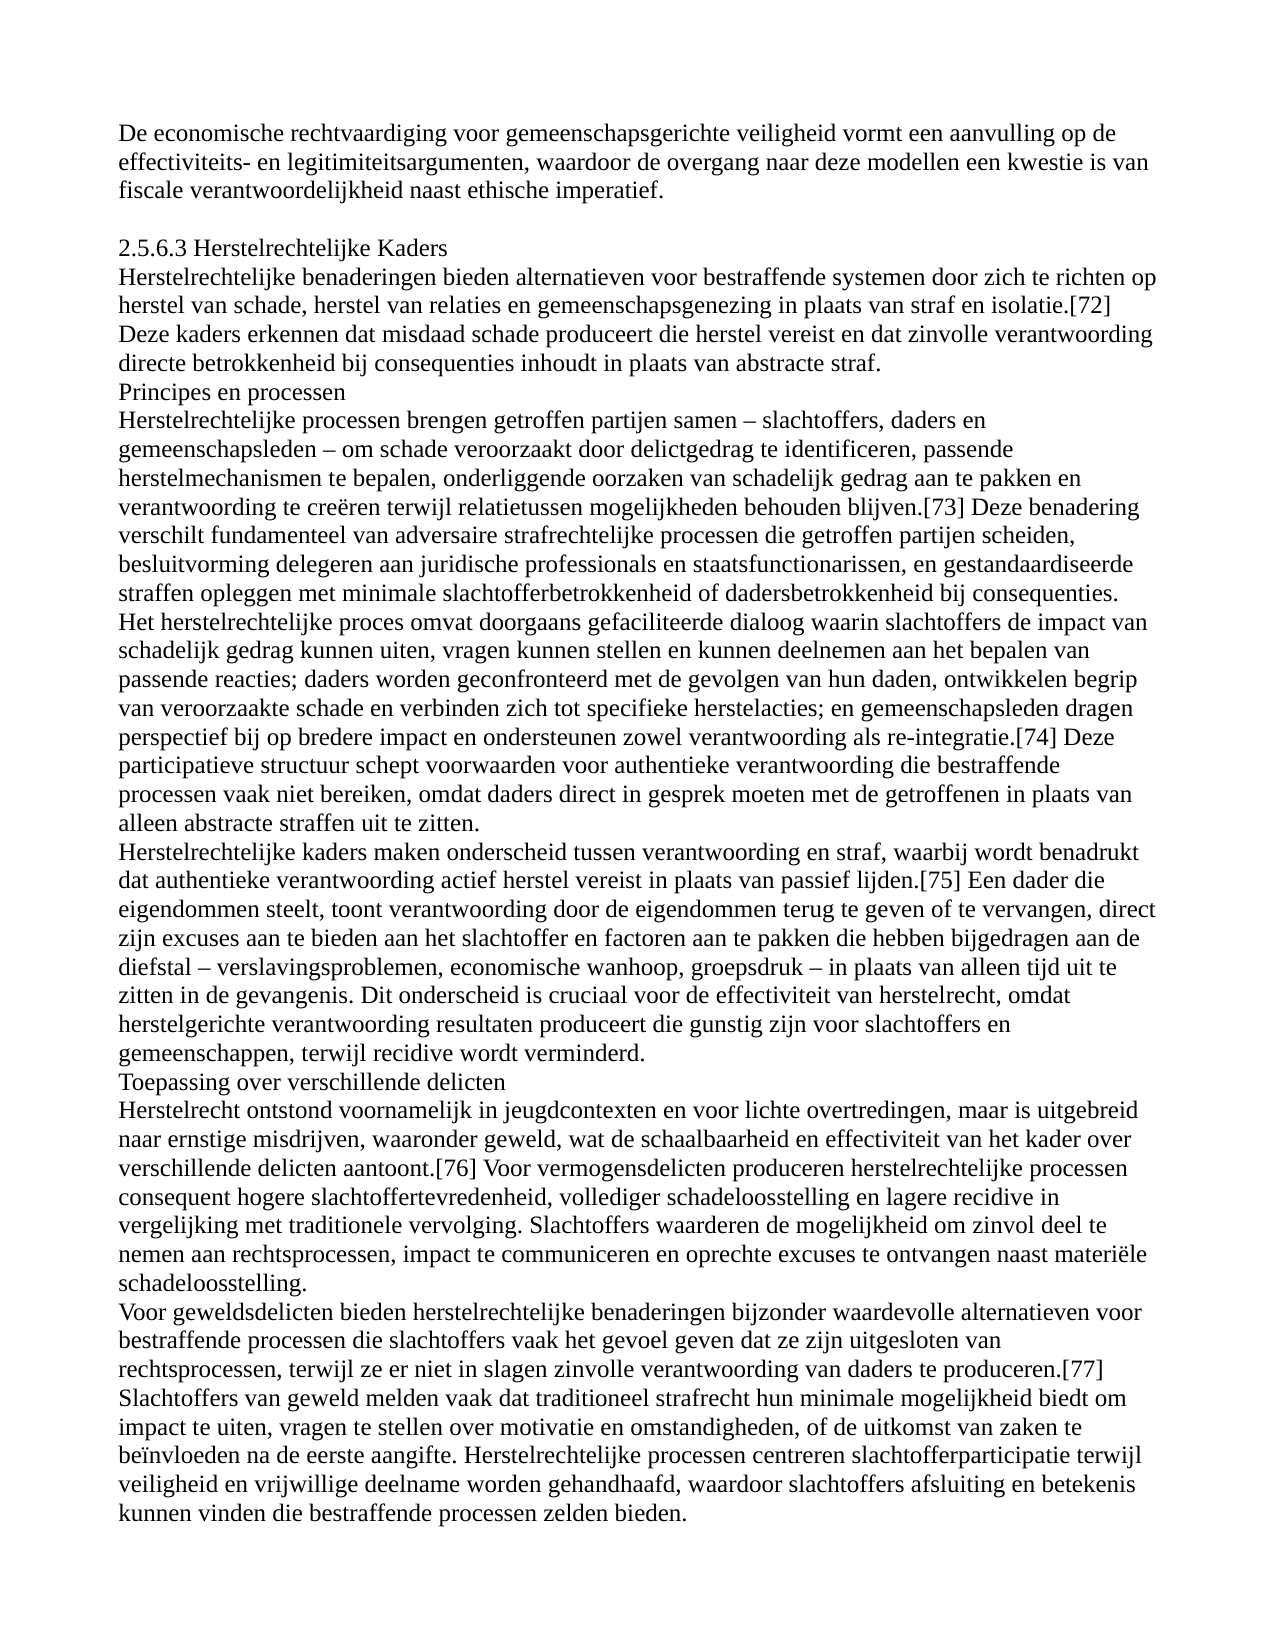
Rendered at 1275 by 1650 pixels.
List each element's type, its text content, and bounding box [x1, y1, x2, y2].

text Principes en processen [118, 377, 1157, 406]
text 2.5.6.3 Herstelrechtelijke Kaders [118, 233, 1157, 262]
text Herstelrechtelijke processen brengen getroffen partijen samen – slachtoffers, daders en gemeenschapsleden – om schade veroorzaakt door delictgedrag te identificeren, passende herstelmechanismen te bepalen, onderliggende oorzaken van schadelijk gedrag aan te pakken en verantwoording te creëren terwijl relatietussen mogelijkheden behouden blijven.[73] Deze benadering verschilt fundamenteel van adversaire strafrechtelijke processen die getroffen partijen scheiden, besluitvorming delegeren aan juridische professionals en staatsfunctionarissen, en gestandaardiseerde straffen opleggen met minimale slachtofferbetrokkenheid of dadersbetrokkenheid bij consequenties. [118, 406, 1157, 607]
text De economische rechtvaardiging voor gemeenschapsgerichte veiligheid vormt een aanvulling op de effectiviteits- en legitimiteitsargumenten, waardoor de overgang naar deze modellen een kwestie is van fiscale verantwoordelijkheid naast ethische imperatief. [118, 118, 1157, 204]
text Herstelrecht ontstond voornamelijk in jeugdcontexten en voor lichte overtredingen, maar is uitgebreid naar ernstige misdrijven, waaronder geweld, wat de schaalbaarheid en effectiviteit van het kader over verschillende delicten aantoont.[76] Voor vermogensdelicten produceren herstelrechtelijke processen consequent hogere slachtoffertevredenheid, vollediger schadeloosstelling en lagere recidive in vergelijking met traditionele vervolging. Slachtoffers waarderen de mogelijkheid om zinvol deel te nemen aan rechtsprocessen, impact te communiceren en oprechte excuses te ontvangen naast materiële schadeloosstelling. [118, 1096, 1157, 1297]
text Toepassing over verschillende delicten [118, 1067, 1157, 1096]
text Het herstelrechtelijke proces omvat doorgaans gefaciliteerde dialoog waarin slachtoffers de impact van schadelijk gedrag kunnen uiten, vragen kunnen stellen en kunnen deelnemen aan het bepalen van passende reacties; daders worden geconfronteerd met de gevolgen van hun daden, ontwikkelen begrip van veroorzaakte schade en verbinden zich tot specifieke herstelacties; en gemeenschapsleden dragen perspectief bij op bredere impact en ondersteunen zowel verantwoording als re-integratie.[74] Deze participatieve structuur schept voorwaarden voor authentieke verantwoording die bestraffende processen vaak niet bereiken, omdat daders direct in gesprek moeten met de getroffenen in plaats van alleen abstracte straffen uit te zitten. [118, 607, 1157, 837]
text Herstelrechtelijke kaders maken onderscheid tussen verantwoording en straf, waarbij wordt benadrukt dat authentieke verantwoording actief herstel vereist in plaats van passief lijden.[75] Een dader die eigendommen steelt, toont verantwoording door de eigendommen terug te geven of te vervangen, direct zijn excuses aan te bieden aan het slachtoffer en factoren aan te pakken die hebben bijgedragen aan de diefstal – verslavingsproblemen, economische wanhoop, groepsdruk – in plaats van alleen tijd uit te zitten in de gevangenis. Dit onderscheid is cruciaal voor de effectiviteit van herstelrecht, omdat herstelgerichte verantwoording resultaten produceert die gunstig zijn voor slachtoffers en gemeenschappen, terwijl recidive wordt verminderd. [118, 837, 1157, 1067]
text Voor geweldsdelicten bieden herstelrechtelijke benaderingen bijzonder waardevolle alternatieven voor bestraffende processen die slachtoffers vaak het gevoel geven dat ze zijn uitgesloten van rechtsprocessen, terwijl ze er niet in slagen zinvolle verantwoording van daders te produceren.[77] Slachtoffers van geweld melden vaak dat traditioneel strafrecht hun minimale mogelijkheid biedt om impact te uiten, vragen te stellen over motivatie en omstandigheden, of de uitkomst van zaken te beïnvloeden na de eerste aangifte. Herstelrechtelijke processen centreren slachtofferparticipatie terwijl veiligheid en vrijwillige deelname worden gehandhaafd, waardoor slachtoffers afsluiting en betekenis kunnen vinden die bestraffende processen zelden bieden. [118, 1297, 1157, 1527]
text Herstelrechtelijke benaderingen bieden alternatieven voor bestraffende systemen door zich te richten op herstel van schade, herstel van relaties en gemeenschapsgenezing in plaats van straf en isolatie.[72] Deze kaders erkennen dat misdaad schade produceert die herstel vereist en dat zinvolle verantwoording directe betrokkenheid bij consequenties inhoudt in plaats van abstracte straf. [118, 262, 1157, 377]
